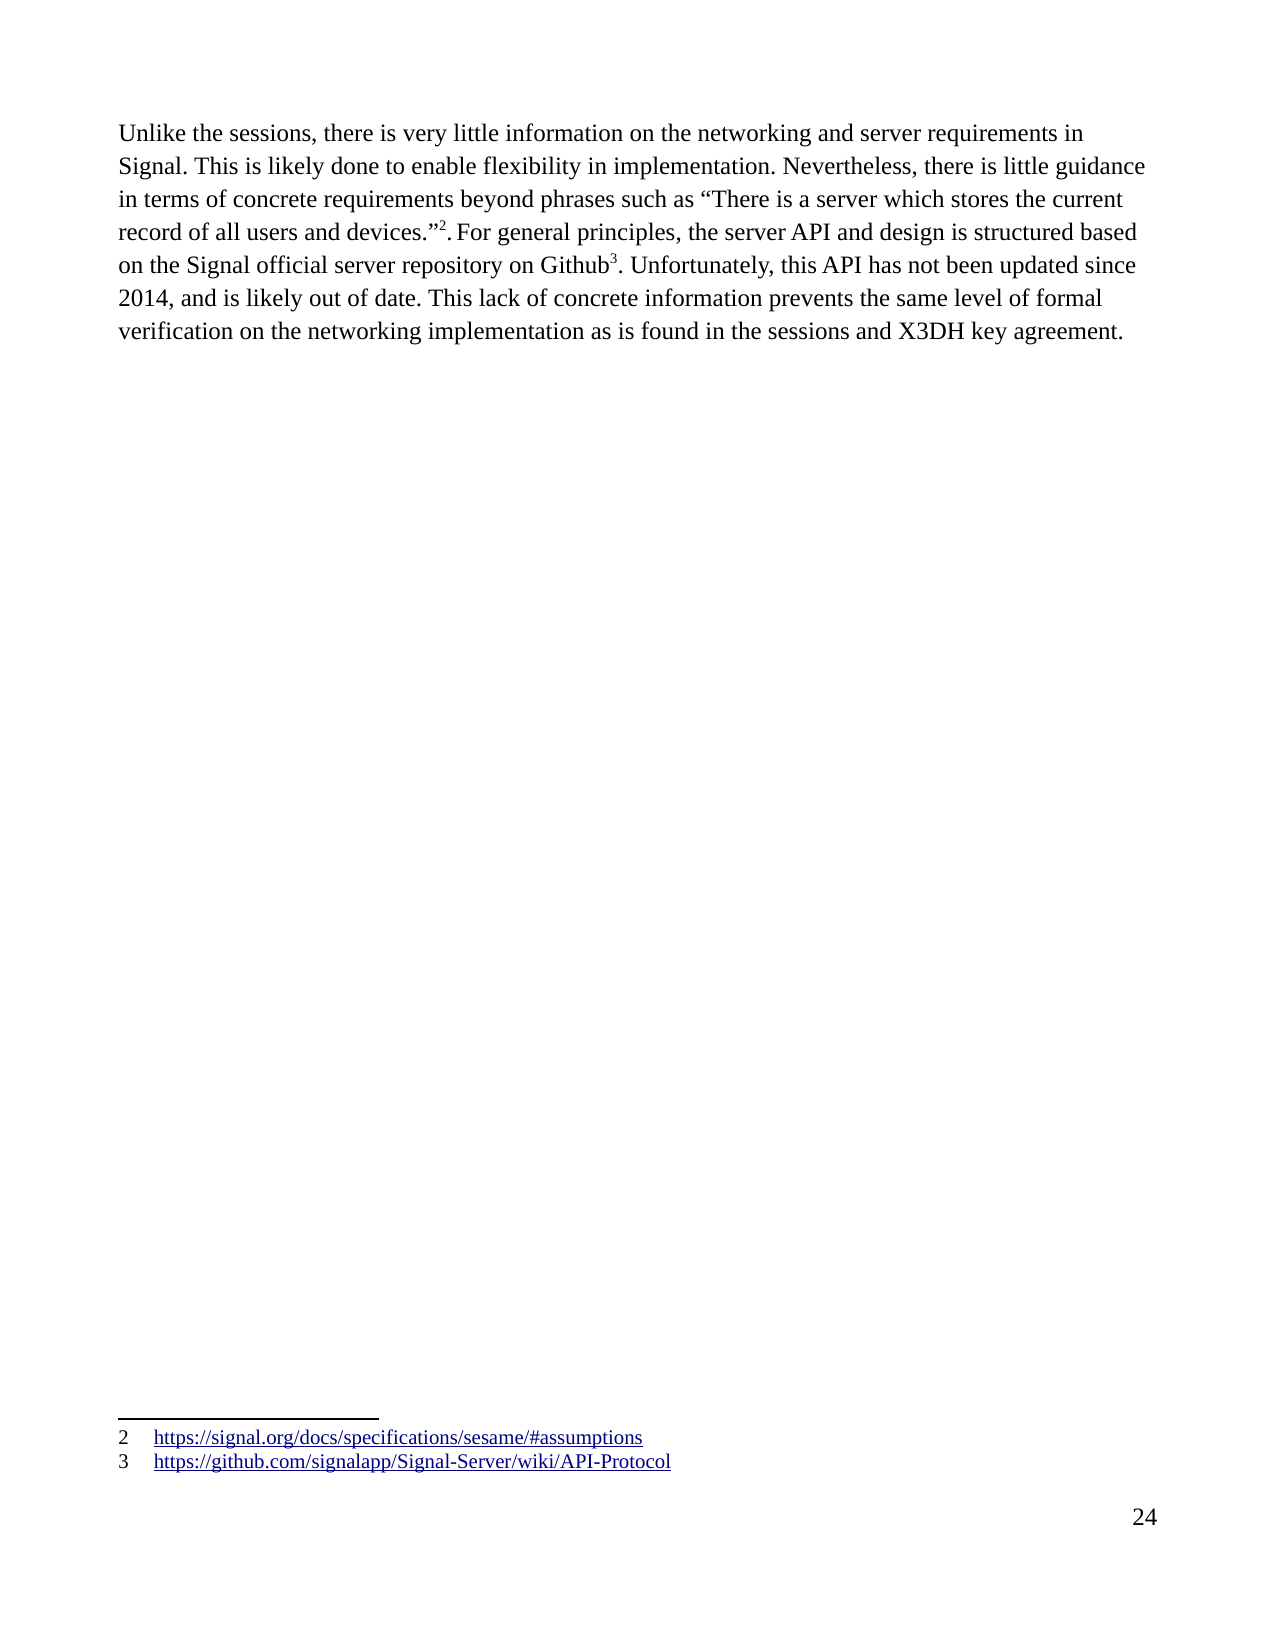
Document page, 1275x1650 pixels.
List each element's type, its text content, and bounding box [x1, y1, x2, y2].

text Unlike the sessions, there is very little information on the networking and server requirements in Signal. This is likely done to enable flexibility in implementation. Nevertheless, there is little guidance in terms of concrete requirements beyond phrases such as “There is a server which stores the current record of all users and devices.”. For general principles, the server API and design is structured based on the Signal official server repository on Github. Unfortunately, this API has not been updated since 2014, and is likely out of date. This lack of concrete information prevents the same level of formal verification on the networking implementation as is found in the sessions and X3DH key agreement. [118, 118, 1157, 345]
text https://signal.org/docs/specifications/sesame/#assumptions [118, 1425, 1157, 1449]
text https://github.com/signalapp/Signal-Server/wiki/API-Protocol [118, 1449, 1157, 1473]
